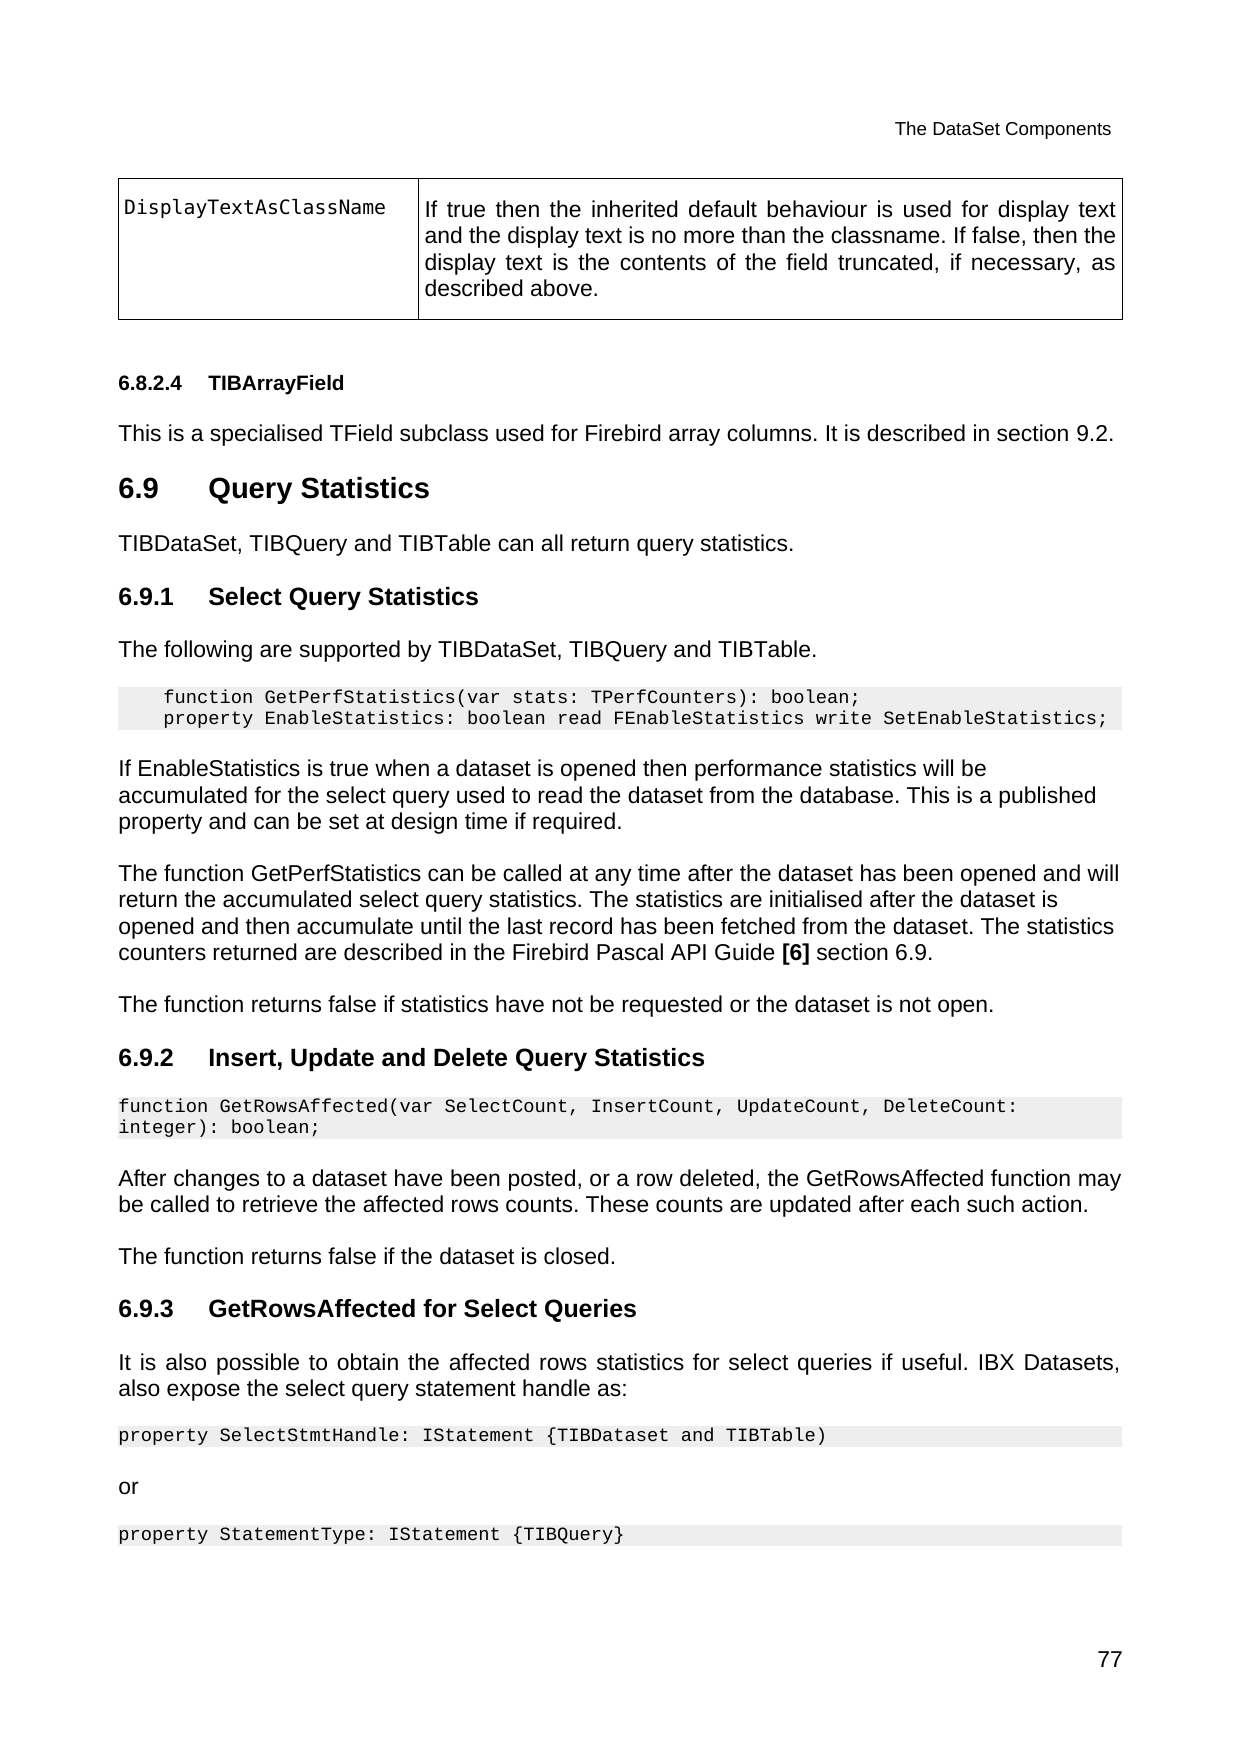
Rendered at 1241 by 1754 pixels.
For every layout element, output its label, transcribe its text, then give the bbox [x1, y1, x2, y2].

text The function returns false if statistics have not be requested or the dataset is not open. [118, 991, 1122, 1017]
subtitle GetRowsAffected for Select Queries [118, 1294, 1122, 1323]
subtitle TIBArrayField [118, 371, 1122, 394]
subtitle Query Statistics [118, 471, 1122, 505]
table_cell If true then the inherited default behaviour is used for display text and the display text is no more than the classname. If false, then the display text is the contents of the field truncated, if necessary, as described above. [419, 179, 1122, 319]
text property StatementType: IStatement {TIBQuery} [118, 1525, 1122, 1546]
text The function returns false if the dataset is closed. [118, 1243, 1122, 1269]
subtitle Insert, Update and Delete Query Statistics [118, 1043, 1122, 1072]
subtitle Select Query Statistics [118, 582, 1122, 611]
text After changes to a dataset have been posted, or a row deleted, the GetRowsAffected function may be called to retrieve the affected rows counts. These counts are updated after each such action. [118, 1165, 1122, 1218]
text property EnableStatistics: boolean read FEnableStatistics write SetEnableStatistics; [118, 709, 1122, 730]
text The function GetPerfStatistics can be called at any time after the dataset has been opened and will return the accumulated select query statistics. The statistics are initialised after the dataset is opened and then accumulate until the last record has been fetched from the dataset. The statistics counters returned are described in the Firebird Pascal API Guide [6] section 6.9. [118, 860, 1122, 965]
text It is also possible to obtain the affected rows statistics for select queries if useful. IBX Datasets, also expose the select query statement handle as: [118, 1348, 1122, 1401]
text function GetRowsAffected(var SelectCount, InsertCount, UpdateCount, DeleteCount: integer): boolean; [118, 1097, 1122, 1139]
text This is a specialised TField subclass used for Firebird array columns. It is described in section 9.2. [118, 420, 1122, 446]
text property SelectStmtHandle: IStatement {TIBDataset and TIBTable) [118, 1426, 1122, 1447]
text If EnableStatistics is true when a dataset is opened then performance statistics will be accumulated for the select query used to read the dataset from the database. This is a published property and can be set at design time if required. [118, 755, 1122, 834]
table_cell DisplayTextAsClassName [119, 179, 418, 319]
text function GetPerfStatistics(var stats: TPerfCounters): boolean; [118, 687, 1122, 709]
text or [118, 1473, 1122, 1499]
text TIBDataSet, TIBQuery and TIBTable can all return query statistics. [118, 530, 1122, 557]
text The following are supported by TIBDataSet, TIBQuery and TIBTable. [118, 636, 1122, 662]
